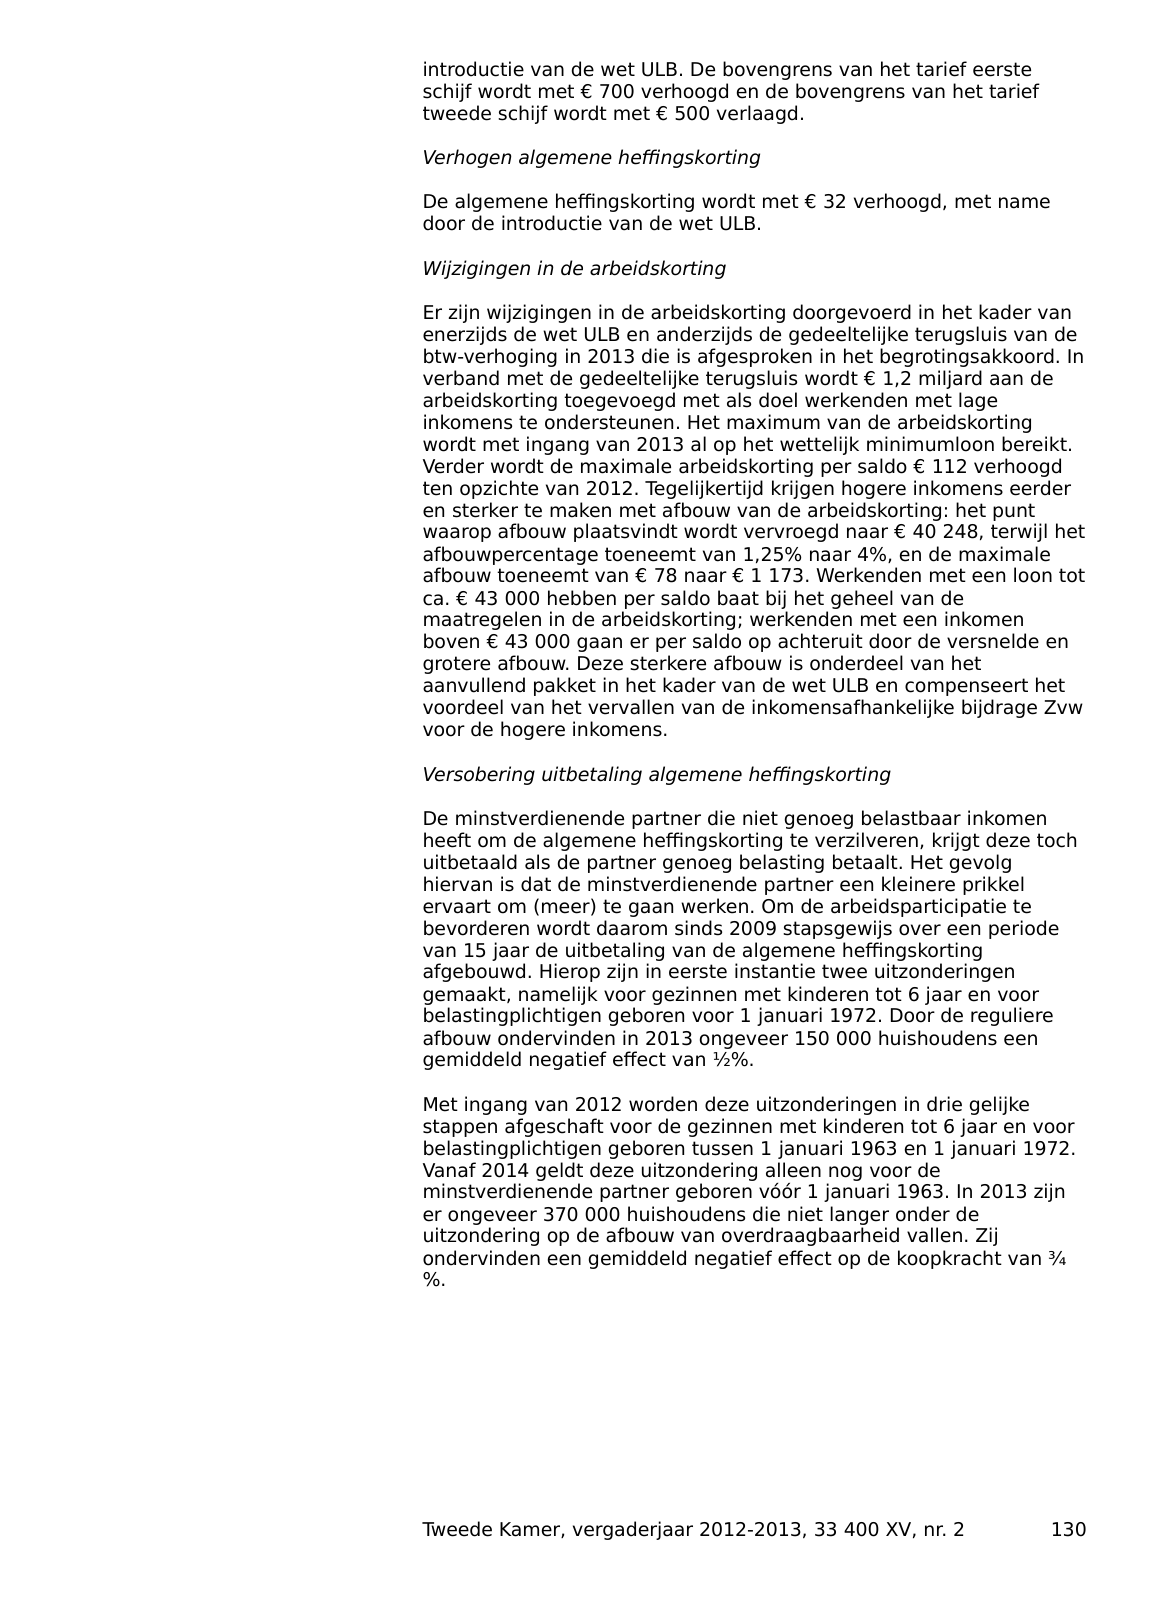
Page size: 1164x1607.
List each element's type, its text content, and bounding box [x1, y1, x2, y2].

text De algemene heffingskorting wordt met € 32 verhoogd, met name door de introductie van de wet ULB. [422, 191, 1087, 235]
text De minstverdienende partner die niet genoeg belastbaar inkomen heeft om de algemene heffingskorting te verzilveren, krijgt deze toch uitbetaald als de partner genoeg belasting betaalt. Het gevolg hiervan is dat de minstverdienende partner een kleinere prikkel ervaart om (meer) te gaan werken. Om de arbeidsparticipatie te bevorderen wordt daarom sinds 2009 stapsgewijs over een periode van 15 jaar de uitbetaling van de algemene heffingskorting afgebouwd. Hierop zijn in eerste instantie twee uitzonderingen gemaakt, namelijk voor gezinnen met kinderen tot 6 jaar en voor belastingplichtigen geboren voor 1 januari 1972. Door de reguliere afbouw ondervinden in 2013 ongeveer 150 000 huishoudens een gemiddeld negatief effect van ½%. [422, 808, 1087, 1071]
text Met ingang van 2012 worden deze uitzonderingen in drie gelijke stappen afgeschaft voor de gezinnen met kinderen tot 6 jaar en voor belastingplichtigen geboren tussen 1 januari 1963 en 1 januari 1972. Vanaf 2014 geldt deze uitzondering alleen nog voor de minstverdienende partner geboren vóór 1 januari 1963. In 2013 zijn er ongeveer 370 000 huishoudens die niet langer onder de uitzondering op de afbouw van overdraagbaarheid vallen. Zij ondervinden een gemiddeld negatief effect op de koopkracht van ¾%. [422, 1093, 1087, 1291]
text introductie van de wet ULB. De bovengrens van het tarief eerste schijf wordt met € 700 verhoogd en de bovengrens van het tarief tweede schijf wordt met € 500 verlaagd. [422, 59, 1087, 125]
subtitle Versobering uitbetaling algemene heffingskorting [422, 763, 1087, 785]
text Er zijn wijzigingen in de arbeidskorting doorgevoerd in het kader van enerzijds de wet ULB en anderzijds de gedeeltelijke terugsluis van de btw-verhoging in 2013 die is afgesproken in het begrotingsakkoord. In verband met de gedeeltelijke terugsluis wordt € 1,2 miljard aan de arbeidskorting toegevoegd met als doel werkenden met lage inkomens te ondersteunen. Het maximum van de arbeidskorting wordt met ingang van 2013 al op het wettelijk minimumloon bereikt. Verder wordt de maximale arbeidskorting per saldo € 112 verhoogd ten opzichte van 2012. Tegelijkertijd krijgen hogere inkomens eerder en sterker te maken met afbouw van de arbeidskorting: het punt waarop afbouw plaatsvindt wordt vervroegd naar € 40 248, terwijl het afbouwpercentage toeneemt van 1,25% naar 4%, en de maximale afbouw toeneemt van € 78 naar € 1 173. Werkenden met een loon tot ca. € 43 000 hebben per saldo baat bij het geheel van de maatregelen in de arbeidskorting; werkenden met een inkomen boven € 43 000 gaan er per saldo op achteruit door de versnelde en grotere afbouw. Deze sterkere afbouw is onderdeel van het aanvullend pakket in het kader van de wet ULB en compenseert het voordeel van het vervallen van de inkomensafhankelijke bijdrage Zvw voor de hogere inkomens. [422, 302, 1087, 741]
subtitle Verhogen algemene heffingskorting [422, 147, 1087, 169]
subtitle Wijzigingen in de arbeidskorting [422, 257, 1087, 279]
